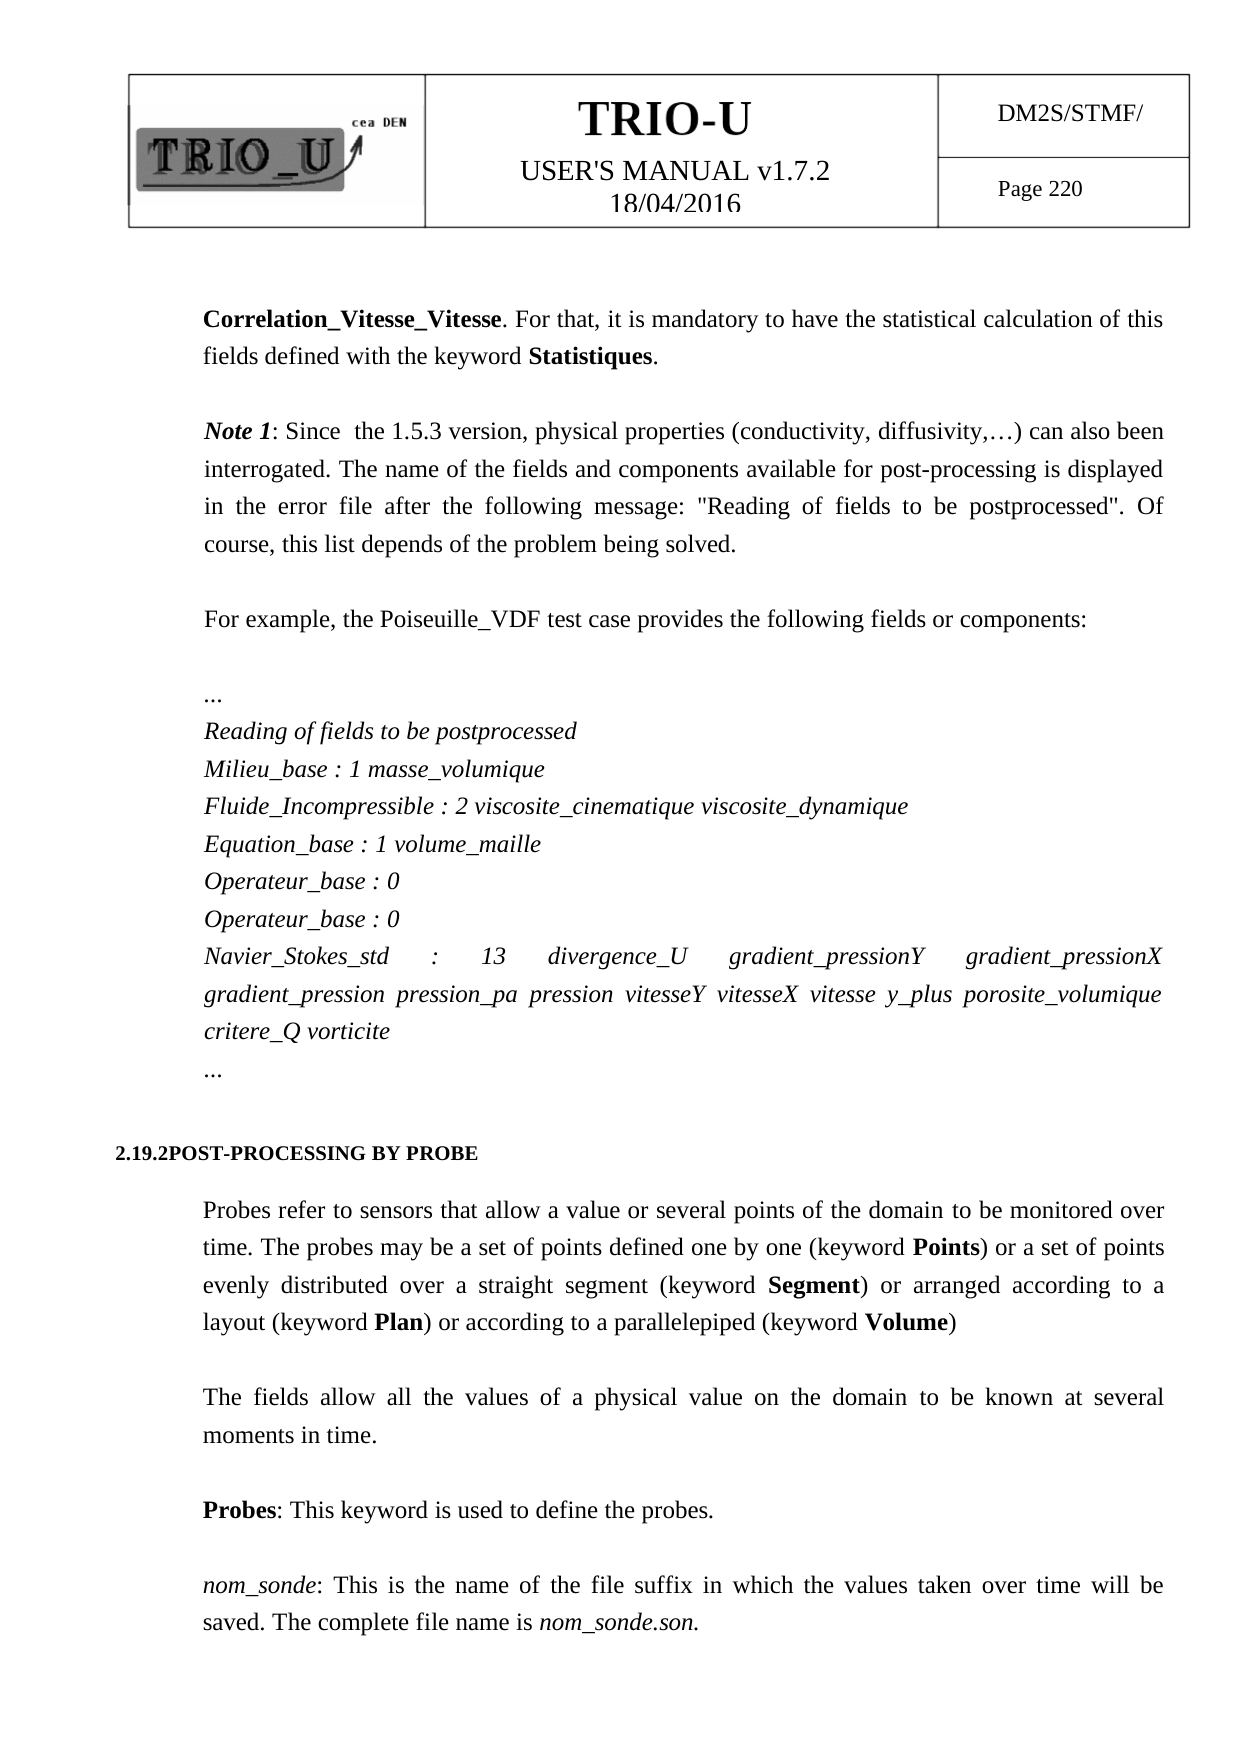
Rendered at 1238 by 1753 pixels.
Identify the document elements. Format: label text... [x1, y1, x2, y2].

text Milieu_base : 1 masse_volumique [204, 745, 1165, 783]
text Probes: This keyword is used to define the probes. [203, 1486, 1165, 1523]
subtitle POST-PROCESSING BY PROBE [115, 1141, 1164, 1165]
text Note 1: Since the 1.5.3 version, physical properties (conductivity, diffusivity,…) can also been interrogated. The name of the fields and components available for post-processing is displayed in the error file after the following message: "Reading of fields to be postprocessed". Of course, this list depends of the problem being solved. [204, 408, 1165, 558]
text Reading of fields to be postprocessed [204, 708, 1165, 745]
text For example, the Poiseuille_VDF test case provides the following fields or components: [204, 595, 1165, 633]
text Probes refer to sensors that allow a value or several points of the domain to be monitored over time. The probes may be a set of points defined one by one (keyword Points) or a set of points evenly distributed over a straight segment (keyword Segment) or arranged according to a layout (keyword Plan) or according to a parallelepiped (keyword Volume) [203, 1186, 1165, 1336]
text Operateur_base : 0 [204, 895, 1165, 933]
text Equation_base : 1 volume_maille [204, 820, 1165, 858]
text ... [204, 670, 1165, 708]
text Correlation_Vitesse_Vitesse. For that, it is mandatory to have the statistical calculation of this fields defined with the keyword Statistiques. [203, 295, 1165, 370]
text ... [204, 1045, 1165, 1083]
text Navier_Stokes_std : 13 divergence_U gradient_pressionY gradient_pressionX gradient_pression pression_pa pression vitesseY vitesseX vitesse y_plus porosite_volumique critere_Q vorticite [204, 933, 1165, 1045]
text nom_sonde: This is the name of the file suffix in which the values taken over time will be saved. The complete file name is nom_sonde.son. [203, 1561, 1165, 1636]
text Operateur_base : 0 [204, 858, 1165, 895]
text The fields allow all the values of a physical value on the domain to be known at several moments in time. [203, 1373, 1165, 1448]
text Fluide_Incompressible : 2 viscosite_cinematique viscosite_dynamique [204, 783, 1165, 820]
